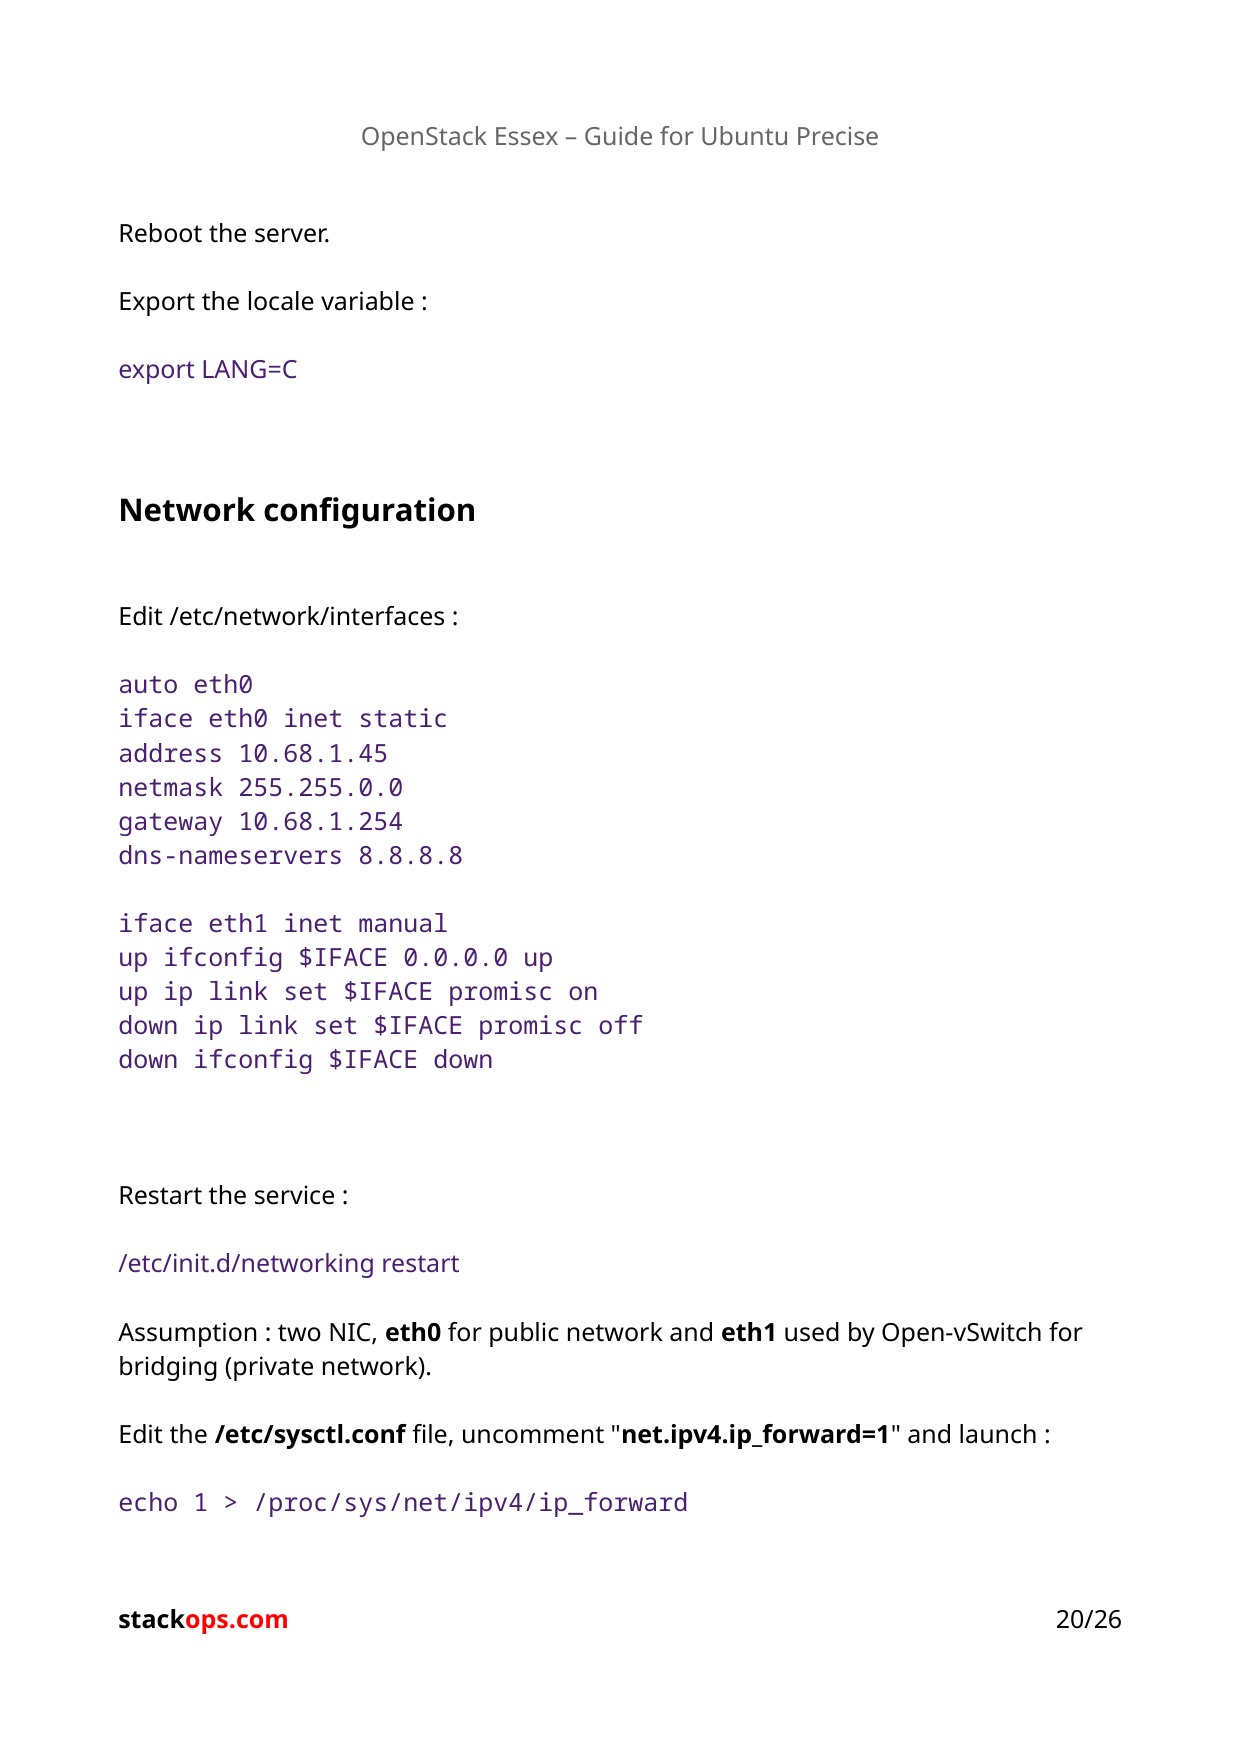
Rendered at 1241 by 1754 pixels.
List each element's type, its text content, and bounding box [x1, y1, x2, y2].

text Edit the /etc/sysctl.conf file, uncomment "net.ipv4.ip_forward=1" and launch : [118, 1416, 1122, 1451]
text up ip link set $IFACE promisc on [118, 974, 1122, 1008]
text Export the locale variable : [118, 284, 1122, 318]
text export LANG=C [118, 352, 1122, 386]
text Restart the service : [118, 1178, 1122, 1212]
text netmask 255.255.0.0 [118, 769, 1122, 803]
text Reboot the server. [118, 216, 1122, 250]
text down ifconfig $IFACE down [118, 1042, 1122, 1076]
text /etc/init.d/networking restart [118, 1246, 1122, 1280]
text Assumption : two NIC, eth0 for public network and eth1 used by Open-vSwitch for bridging (private network). [118, 1314, 1122, 1382]
text Edit /etc/network/interfaces : [118, 599, 1122, 633]
text gateway 10.68.1.254 [118, 803, 1122, 837]
text address 10.68.1.45 [118, 735, 1122, 769]
text iface eth1 inet manual [118, 906, 1122, 939]
text auto eth0 [118, 667, 1122, 701]
text Network configuration [118, 488, 1122, 531]
text echo 1 > /proc/sys/net/ipv4/ip_forward [118, 1484, 1122, 1519]
text dns-nameservers 8.8.8.8 [118, 837, 1122, 871]
text down ip link set $IFACE promisc off [118, 1008, 1122, 1042]
text iface eth0 inet static [118, 701, 1122, 735]
text up ifconfig $IFACE 0.0.0.0 up [118, 939, 1122, 974]
